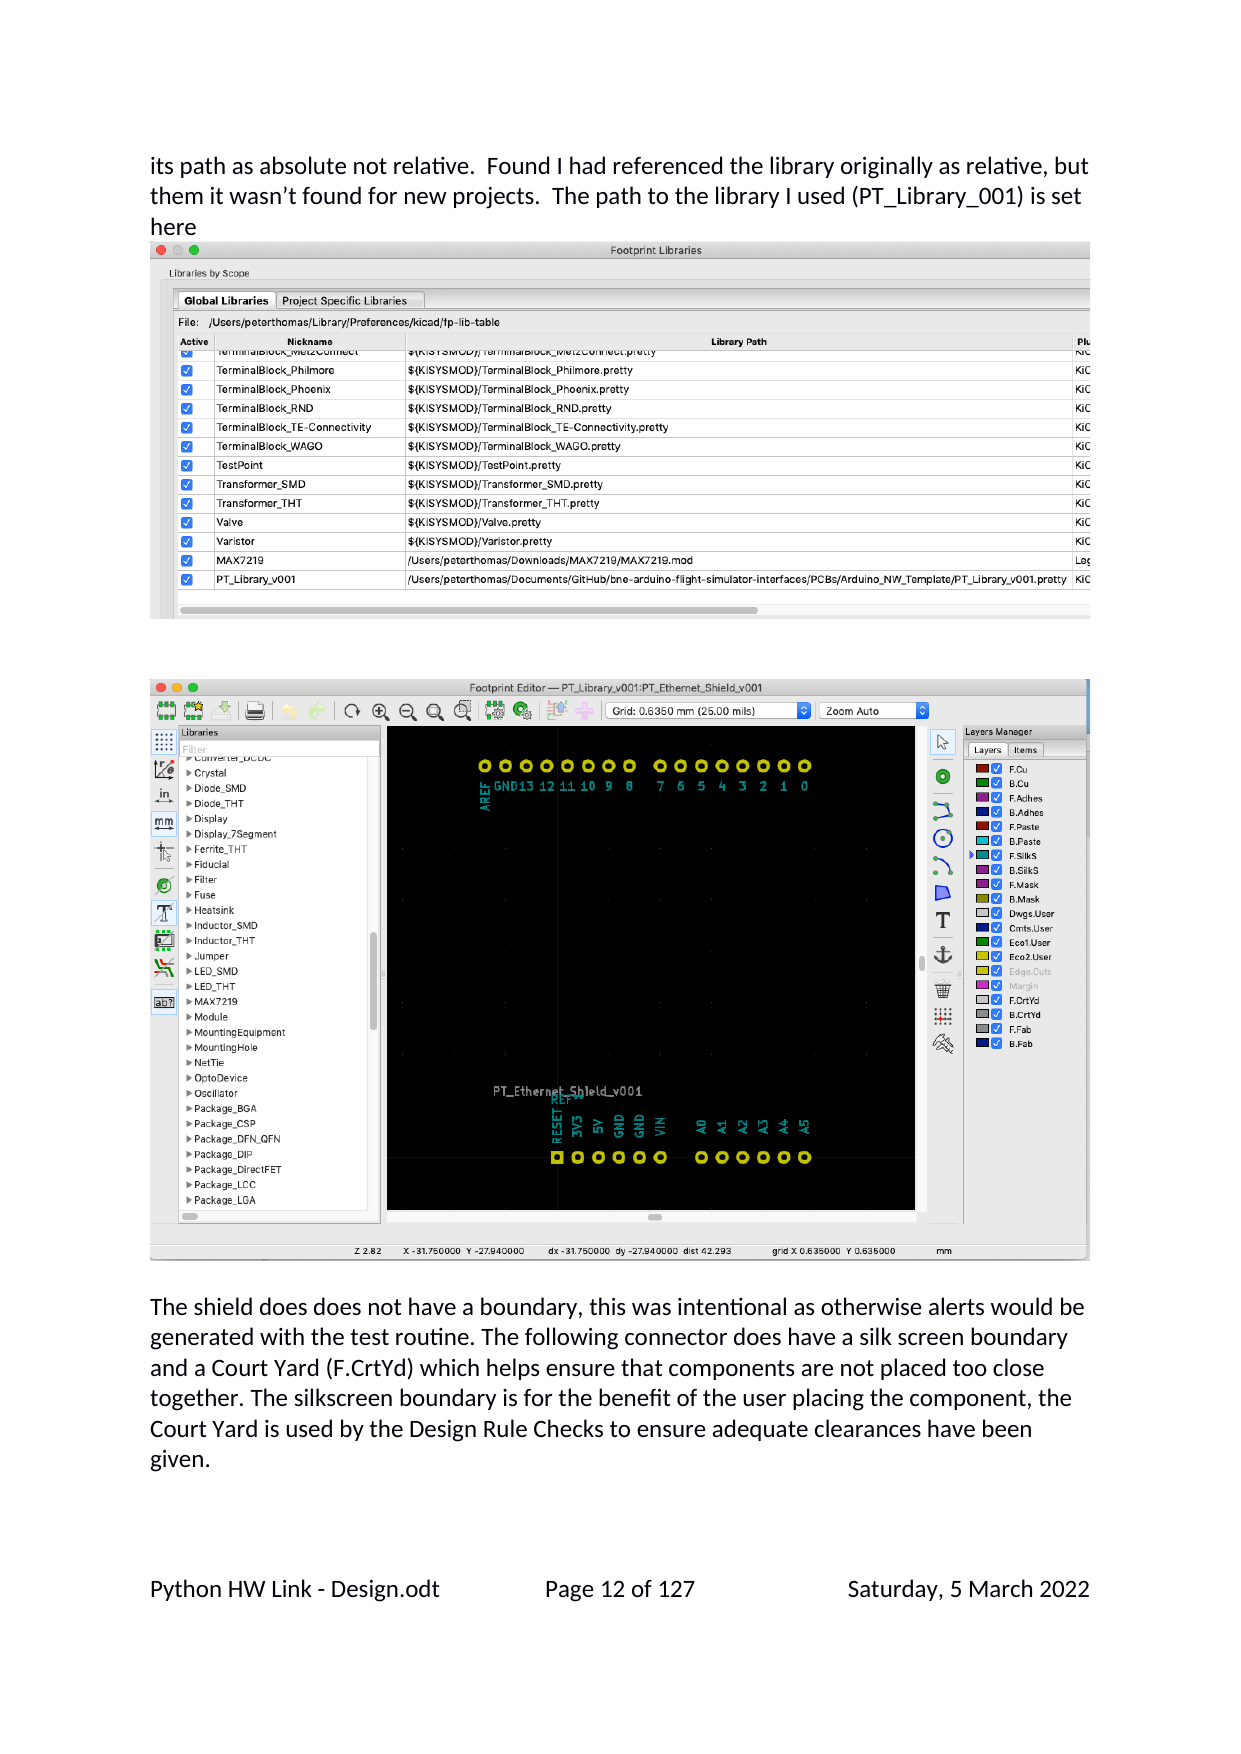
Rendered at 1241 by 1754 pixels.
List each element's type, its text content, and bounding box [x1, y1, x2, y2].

text The shield does does not have a boundary, this was intentional as otherwise alerts would be generated with the test routine. The following connector does have a silk screen boundary and a Court Yard (F.CrtYd) which helps ensure that components are not placed too close together. The silkscreen boundary is for the benefit of the user placing the component, the Court Yard is used by the Design Rule Checks to ensure adequate clearances have been given. [150, 1291, 1090, 1474]
picture [150, 241, 1091, 619]
picture [150, 679, 1091, 1261]
text its path as absolute not relative. Found I had referenced the library originally as relative, but them it wasn’t found for new projects. The path to the library I used (PT_Library_001) is set here [150, 150, 1090, 241]
